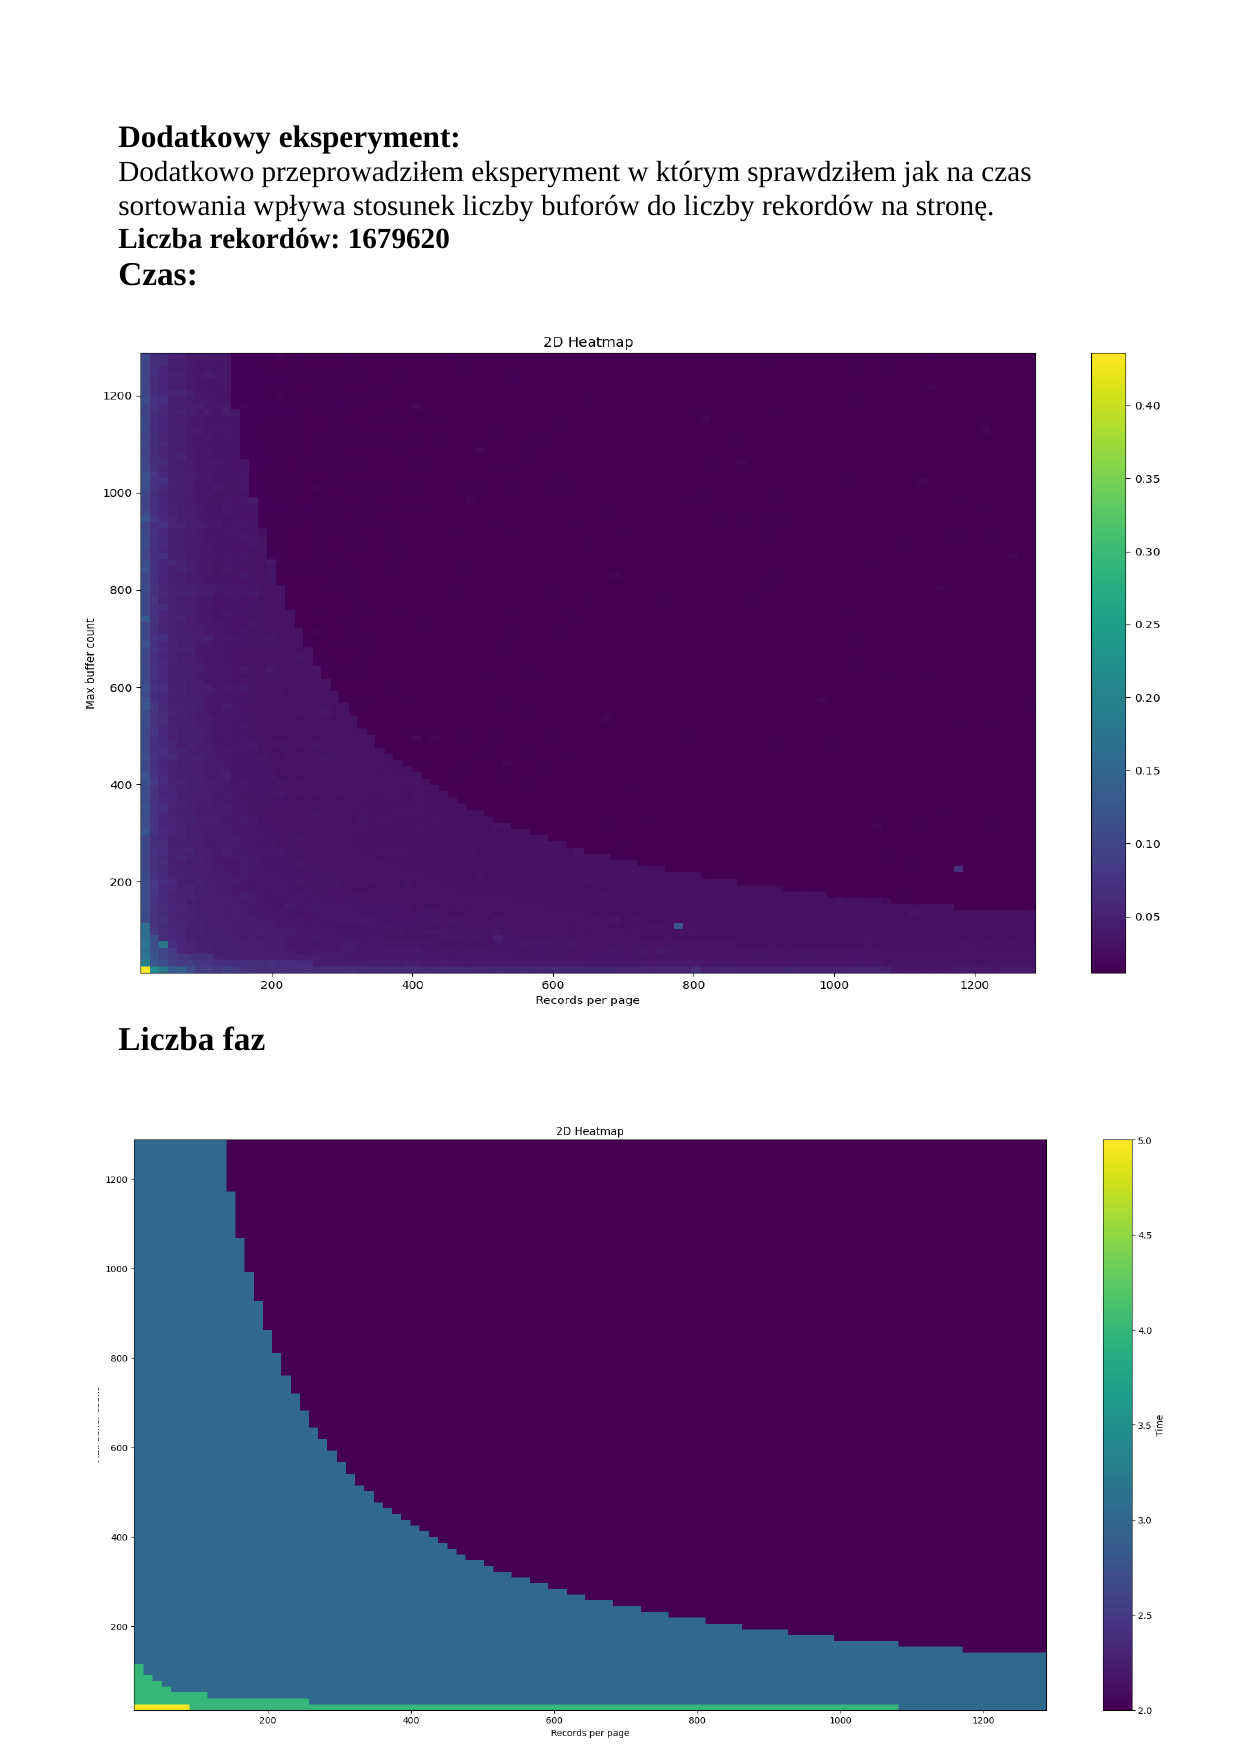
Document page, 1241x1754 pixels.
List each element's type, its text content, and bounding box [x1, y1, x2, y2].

text Czas: [118, 255, 1122, 293]
picture [98, 1088, 1199, 1754]
text Dodatkowo przeprowadziłem eksperyment w którym sprawdziłem jak na czas sortowania wpływa stosunek liczby buforów do liczby rekordów na stronę. [118, 154, 1122, 221]
text Liczba rekordów: 1679620 [118, 221, 1122, 255]
text Liczba faz [118, 1020, 1122, 1058]
picture [32, 296, 1186, 1020]
text Dodatkowy eksperyment: [118, 118, 1122, 154]
